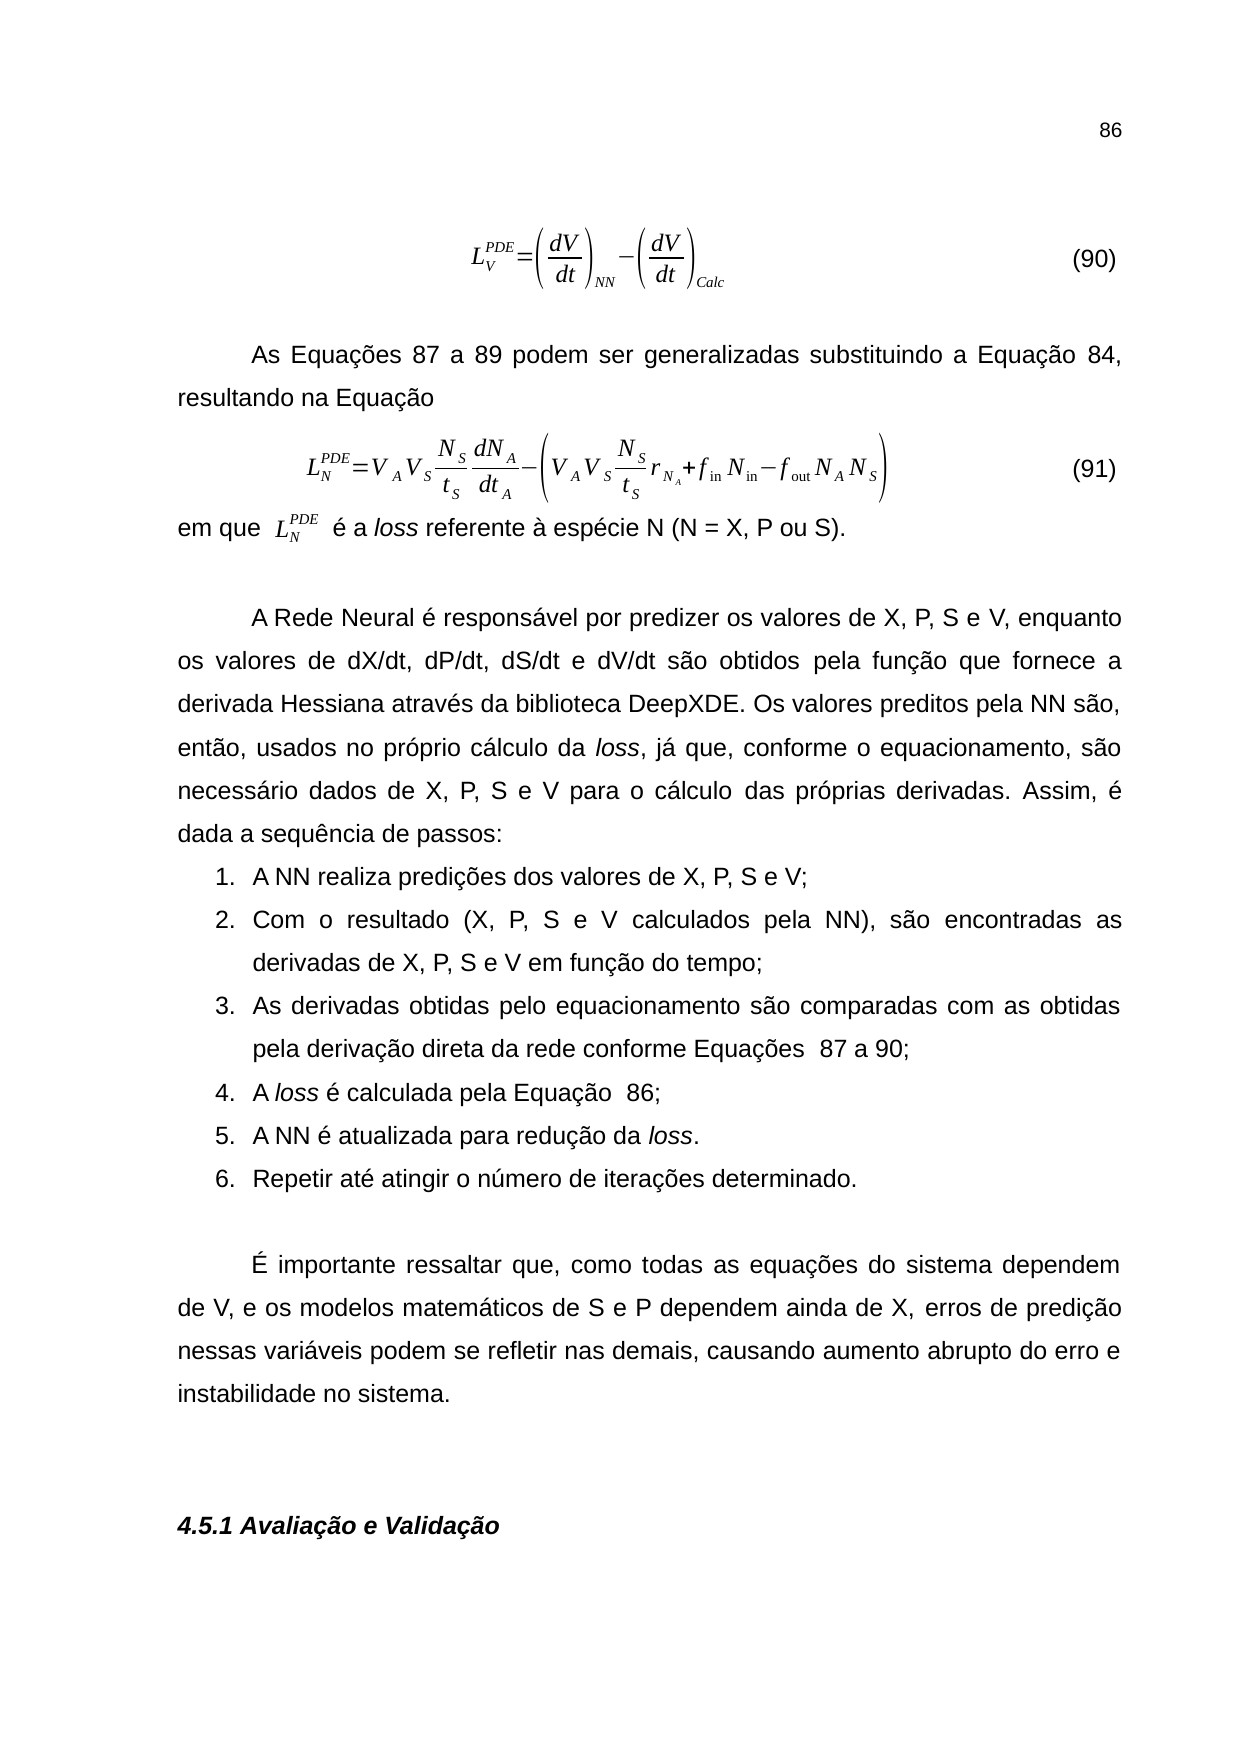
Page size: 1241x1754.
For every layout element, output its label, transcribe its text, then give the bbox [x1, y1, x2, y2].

text É importante ressaltar que, como todas as equações do sistema dependem de V, e os modelos matemáticos de S e P dependem ainda de X, erros de predição nessas variáveis podem se refletir nas demais, causando aumento abrupto do erro e instabilidade no sistema. [177, 1250, 1122, 1408]
list A loss é calculada pela Equação 86; [215, 1078, 1122, 1106]
table_header [177, 426, 1017, 511]
text A Rede Neural é responsável por predizer os valores de X, P, S e V, enquanto os valores de dX/dt, dP/dt, dS/dt e dV/dt são obtidos pela função que fornece a derivada Hessiana através da biblioteca DeepXDE. Os valores preditos pela NN são, então, usados no próprio cálculo da loss, já que, conforme o equacionamento, são necessário dados de X, P, S e V para o cálculo das próprias derivadas. Assim, é dada a sequência de passos: [177, 603, 1122, 848]
text As Equações 87 a 89 podem ser generalizadas substituindo a Equação 84, resultando na Equação [177, 340, 1122, 412]
table_header (91) [1017, 426, 1122, 511]
table_header [177, 220, 1017, 297]
list A NN realiza predições dos valores de X, P, S e V; [215, 862, 1122, 891]
text em que é a loss referente à espécie N (N = X, P ou S). [177, 511, 1122, 546]
list As derivadas obtidas pelo equacionamento são comparadas com as obtidas pela derivação direta da rede conforme Equações 87 a 90; [215, 991, 1122, 1063]
list A NN é atualizada para redução da loss. [215, 1121, 1122, 1149]
list Com o resultado (X, P, S e V calculados pela NN), são encontradas as derivadas de X, P, S e V em função do tempo; [215, 905, 1122, 977]
list Repetir até atingir o número de iterações determinado. [215, 1164, 1122, 1193]
table_header (90) [1017, 220, 1122, 297]
subtitle Avaliação e Validação [177, 1511, 1122, 1540]
